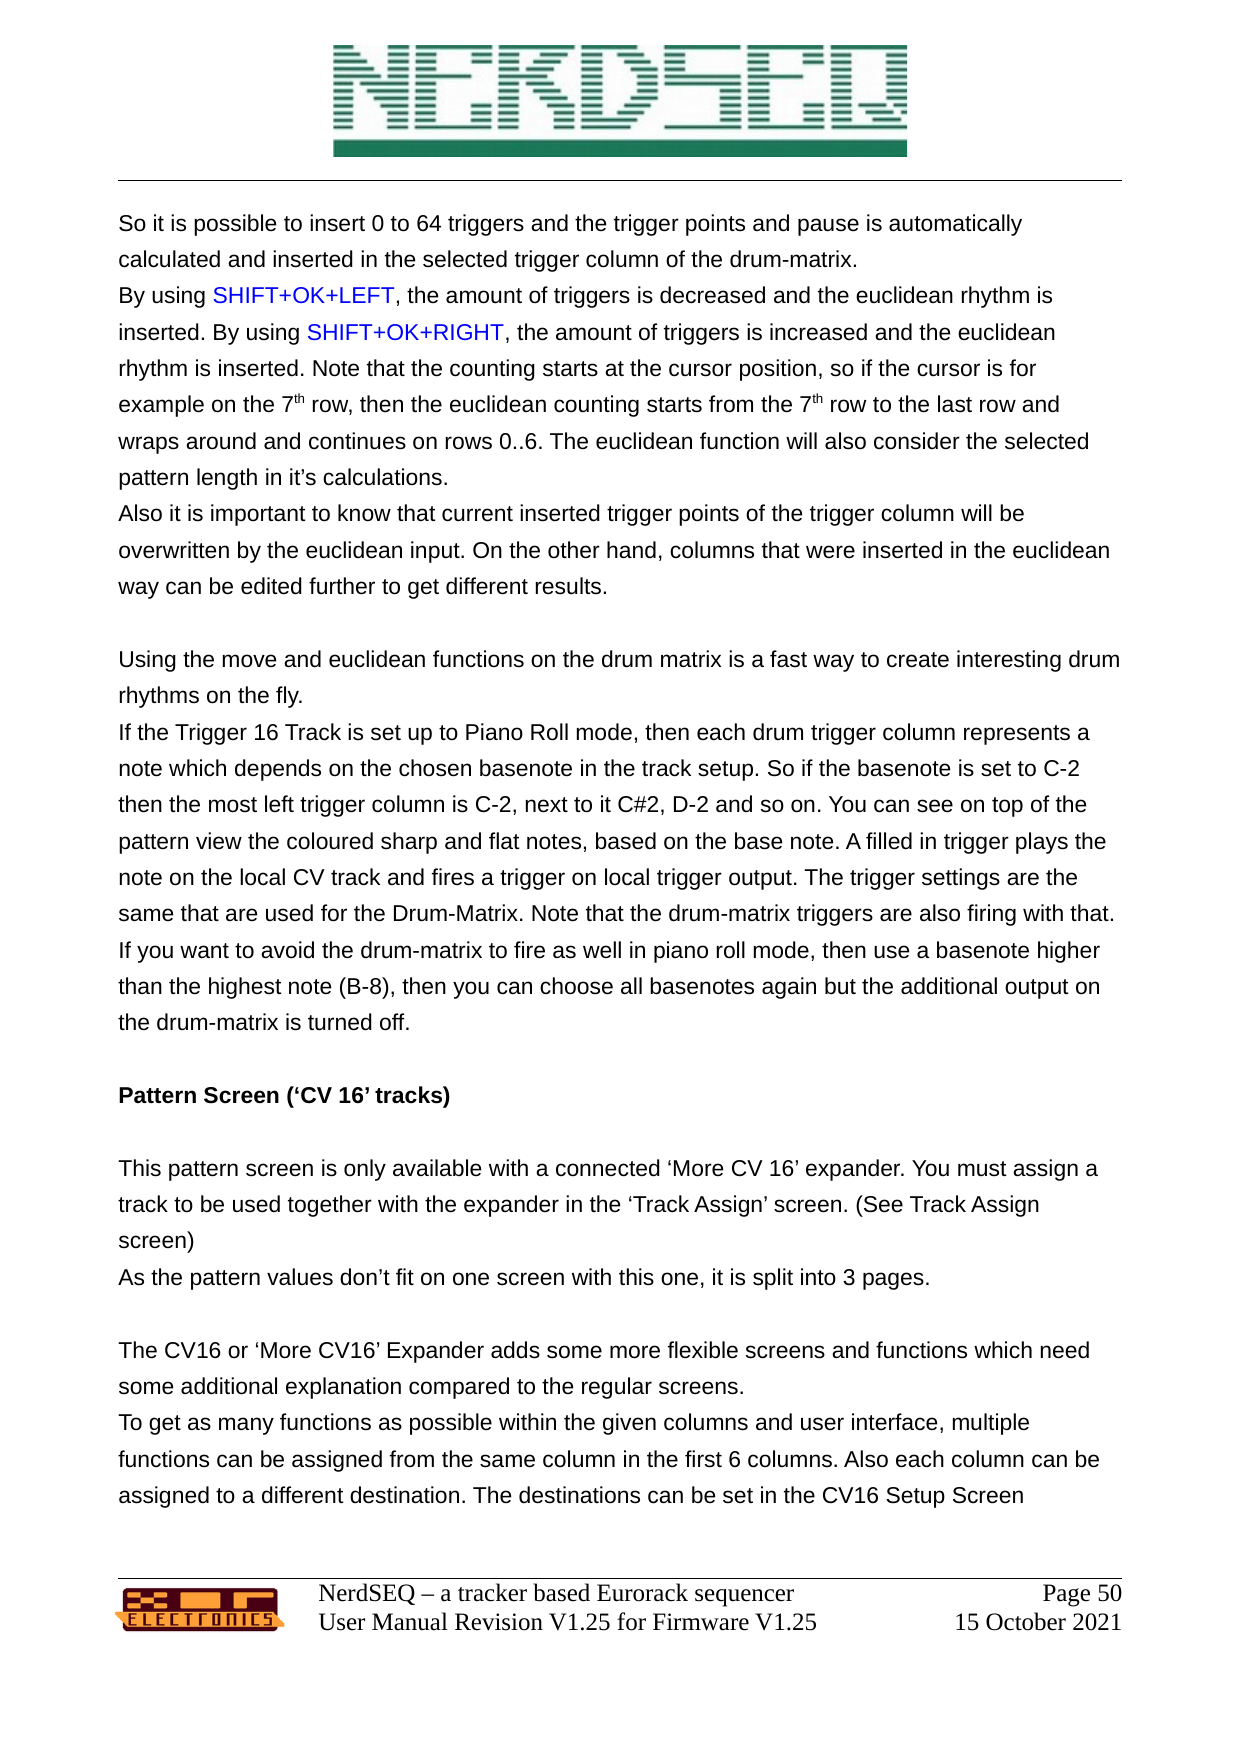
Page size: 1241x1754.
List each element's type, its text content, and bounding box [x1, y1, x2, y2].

text As the pattern values don’t fit on one screen with this one, it is split into 3 pages. [118, 1264, 1122, 1290]
text Using the move and euclidean functions on the drum matrix is a fast way to create interesting drum rhythms on the fly. [118, 646, 1122, 708]
text So it is possible to insert 0 to 64 triggers and the trigger points and pause is automatically calculated and inserted in the selected trigger column of the drum-matrix. By using SHIFT+OK+LEFT, the amount of triggers is decreased and the euclidean rhythm is inserted. By using SHIFT+OK+RIGHT, the amount of triggers is increased and the euclidean rhythm is inserted. Note that the counting starts at the cursor position, so if the cursor is for example on the 7th row, then the euclidean counting starts from the 7th row to the last row and wraps around and continues on rows 0..6. The euclidean function will also consider the selected pattern length in it’s calculations. [118, 209, 1122, 490]
picture [333, 45, 908, 157]
text Pattern Screen (‘CV 16’ tracks) [118, 1082, 1122, 1108]
text This pattern screen is only available with a connected ‘More CV 16’ expander. You must assign a track to be used together with the expander in the ‘Track Assign’ screen. (See Track Assign screen) [118, 1155, 1122, 1254]
text If the Trigger 16 Track is set up to Piano Roll mode, then each drum trigger column represents a note which depends on the chosen basenote in the track setup. So if the basenote is set to C-2 then the most left trigger column is C-2, next to it C#2, D-2 and so on. You can see on top of the pattern view the coloured sharp and flat notes, based on the base note. A filled in trigger plays the note on the local CV track and fires a trigger on local trigger output. The trigger settings are the same that are used for the Drum-Matrix. Note that the drum-matrix triggers are also firing with that. If you want to avoid the drum-matrix to fire as well in piano roll mode, then use a basenote higher than the highest note (B-8), then you can choose all basenotes again but the additional output on the drum-matrix is turned off. [118, 718, 1122, 1036]
text Also it is important to know that current inserted trigger points of the trigger column will be overwritten by the euclidean input. On the other hand, columns that were inserted in the euclidean way can be edited further to get different results. [118, 500, 1122, 599]
text The CV16 or ‘More CV16’ Expander adds some more flexible screens and functions which need some additional explanation compared to the regular screens. [118, 1337, 1122, 1399]
text To get as many functions as possible within the given columns and user interface, multiple functions can be assigned from the same column in the first 6 columns. Also each column can be assigned to a different destination. The destinations can be set in the CV16 Setup Screen [118, 1409, 1122, 1508]
picture [115, 1584, 285, 1634]
